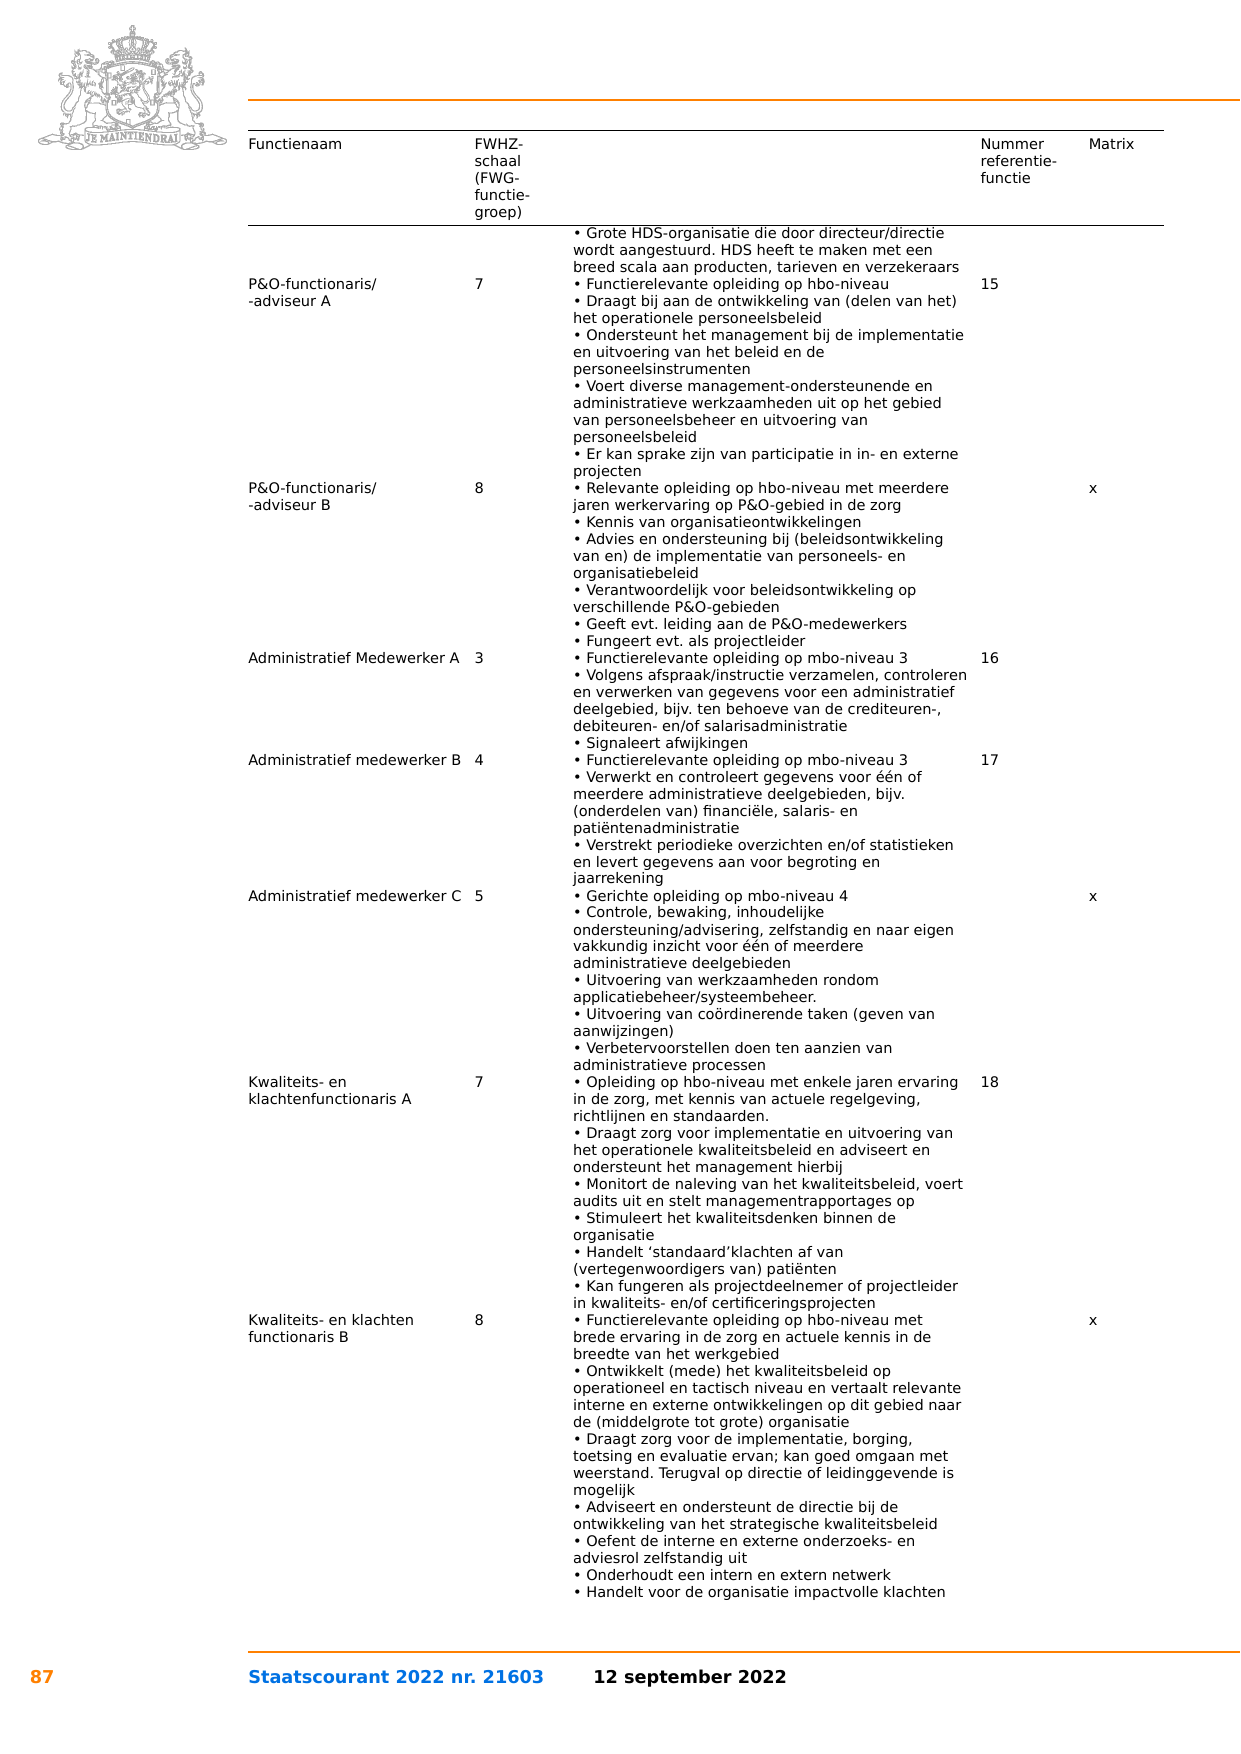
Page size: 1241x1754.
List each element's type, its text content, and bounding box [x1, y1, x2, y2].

table_cell 3 [469, 650, 567, 752]
table_cell [1083, 226, 1163, 276]
table_header FWHZ-schaal (FWG-functie-groep) [469, 131, 567, 225]
table_cell 5 [469, 888, 567, 1074]
table_cell [974, 480, 1083, 650]
table_cell 8 [469, 1312, 567, 1601]
table_cell [1083, 1074, 1163, 1312]
table_cell P&O-functionaris/ -adviseur B [248, 480, 468, 650]
table_cell [1083, 650, 1163, 752]
table_cell • Gerichte opleiding op mbo-niveau 4 • Controle, bewaking, inhoudelijke ondersteuning/advisering, zelfstandig en naar eigen vakkundig inzicht voor één of meerdere administratieve deelgebieden • Uitvoering van werkzaamheden rondom applicatiebeheer/systeembeheer. • Uitvoering van coördinerende taken (geven van aanwijzingen) • Verbetervoorstellen doen ten aanzien van administratieve processen [567, 888, 974, 1074]
table_cell • Grote HDS-organisatie die door directeur/directie wordt aangestuurd. HDS heeft te maken met een breed scala aan producten, tarieven en verzekeraars [567, 226, 974, 276]
table_cell x [1083, 480, 1163, 650]
table_cell 18 [974, 1074, 1083, 1312]
table_cell Kwaliteits- en klachtenfunctionaris A [248, 1074, 468, 1312]
table_cell [469, 226, 567, 276]
table_cell • Functierelevante opleiding op hbo-niveau • Draagt bij aan de ontwikkeling van (delen van het) het operationele personeelsbeleid • Ondersteunt het management bij de implementatie en uitvoering van het beleid en de personeelsinstrumenten • Voert diverse management-ondersteunende en administratieve werkzaamheden uit op het gebied van personeelsbeheer en uitvoering van personeelsbeleid • Er kan sprake zijn van participatie in in- en externe projecten [567, 276, 974, 480]
table_header Nummer referentie-functie [974, 131, 1083, 225]
table_cell Administratief medewerker C [248, 888, 468, 1074]
table_cell 8 [469, 480, 567, 650]
table_cell 17 [974, 752, 1083, 887]
table_cell 7 [469, 1074, 567, 1312]
table_cell x [1083, 1312, 1163, 1601]
table_cell [1083, 752, 1163, 887]
table_cell 4 [469, 752, 567, 887]
table_cell P&O-functionaris/ -adviseur A [248, 276, 468, 480]
table_cell • Functierelevante opleiding op hbo-niveau met brede ervaring in de zorg en actuele kennis in de breedte van het werkgebied • Ontwikkelt (mede) het kwaliteitsbeleid op operationeel en tactisch niveau en vertaalt relevante interne en externe ontwikkelingen op dit gebied naar de (middelgrote tot grote) organisatie • Draagt zorg voor de implementatie, borging, toetsing en evaluatie ervan; kan goed omgaan met weerstand. Terugval op directie of leidinggevende is mogelijk • Adviseert en ondersteunt de directie bij de ontwikkeling van het strategische kwaliteitsbeleid • Oefent de interne en externe onderzoeks- en adviesrol zelfstandig uit • Onderhoudt een intern en extern netwerk • Handelt voor de organisatie impactvolle klachten [567, 1312, 974, 1601]
table_cell • Opleiding op hbo-niveau met enkele jaren ervaring in de zorg, met kennis van actuele regelgeving, richtlijnen en standaarden. • Draagt zorg voor implementatie en uitvoering van het operationele kwaliteitsbeleid en adviseert en ondersteunt het management hierbij • Monitort de naleving van het kwaliteitsbeleid, voert audits uit en stelt managementrapportages op • Stimuleert het kwaliteitsdenken binnen de organisatie • Handelt ‘standaard’klachten af van (vertegenwoordigers van) patiënten • Kan fungeren als projectdeelnemer of projectleider in kwaliteits- en/of certificeringsprojecten [567, 1074, 974, 1312]
table_cell • Functierelevante opleiding op mbo-niveau 3 • Volgens afspraak/instructie verzamelen, controleren en verwerken van gegevens voor een administratief deelgebied, bijv. ten behoeve van de crediteuren-, debiteuren- en/of salarisadministratie • Signaleert afwijkingen [567, 650, 974, 752]
table_cell Administratief medewerker B [248, 752, 468, 887]
picture [38, 25, 227, 150]
table_header Matrix [1083, 131, 1163, 225]
table_cell • Relevante opleiding op hbo-niveau met meerdere jaren werkervaring op P&O-gebied in de zorg • Kennis van organisatieontwikkelingen • Advies en ondersteuning bij (beleidsontwikkeling van en) de implementatie van personeels- en organisatiebeleid • Verantwoordelijk voor beleidsontwikkeling op verschillende P&O-gebieden • Geeft evt. leiding aan de P&O-medewerkers • Fungeert evt. als projectleider [567, 480, 974, 650]
table_cell 15 [974, 276, 1083, 480]
table_cell 7 [469, 276, 567, 480]
table_header Functienaam [248, 131, 468, 225]
table_cell Administratief Medewerker A [248, 650, 468, 752]
table_cell Kwaliteits- en klachten functionaris B [248, 1312, 468, 1601]
table_cell [248, 226, 468, 276]
table_cell x [1083, 888, 1163, 1074]
table_cell [974, 888, 1083, 1074]
table_header [567, 131, 974, 225]
table_cell [974, 1312, 1083, 1601]
table_cell [1083, 276, 1163, 480]
table_cell • Functierelevante opleiding op mbo-niveau 3 • Verwerkt en controleert gegevens voor één of meerdere administratieve deelgebieden, bijv. (onderdelen van) financiële, salaris- en patiëntenadministratie • Verstrekt periodieke overzichten en/of statistieken en levert gegevens aan voor begroting en jaarrekening [567, 752, 974, 887]
table_cell 16 [974, 650, 1083, 752]
table_cell [974, 226, 1083, 276]
